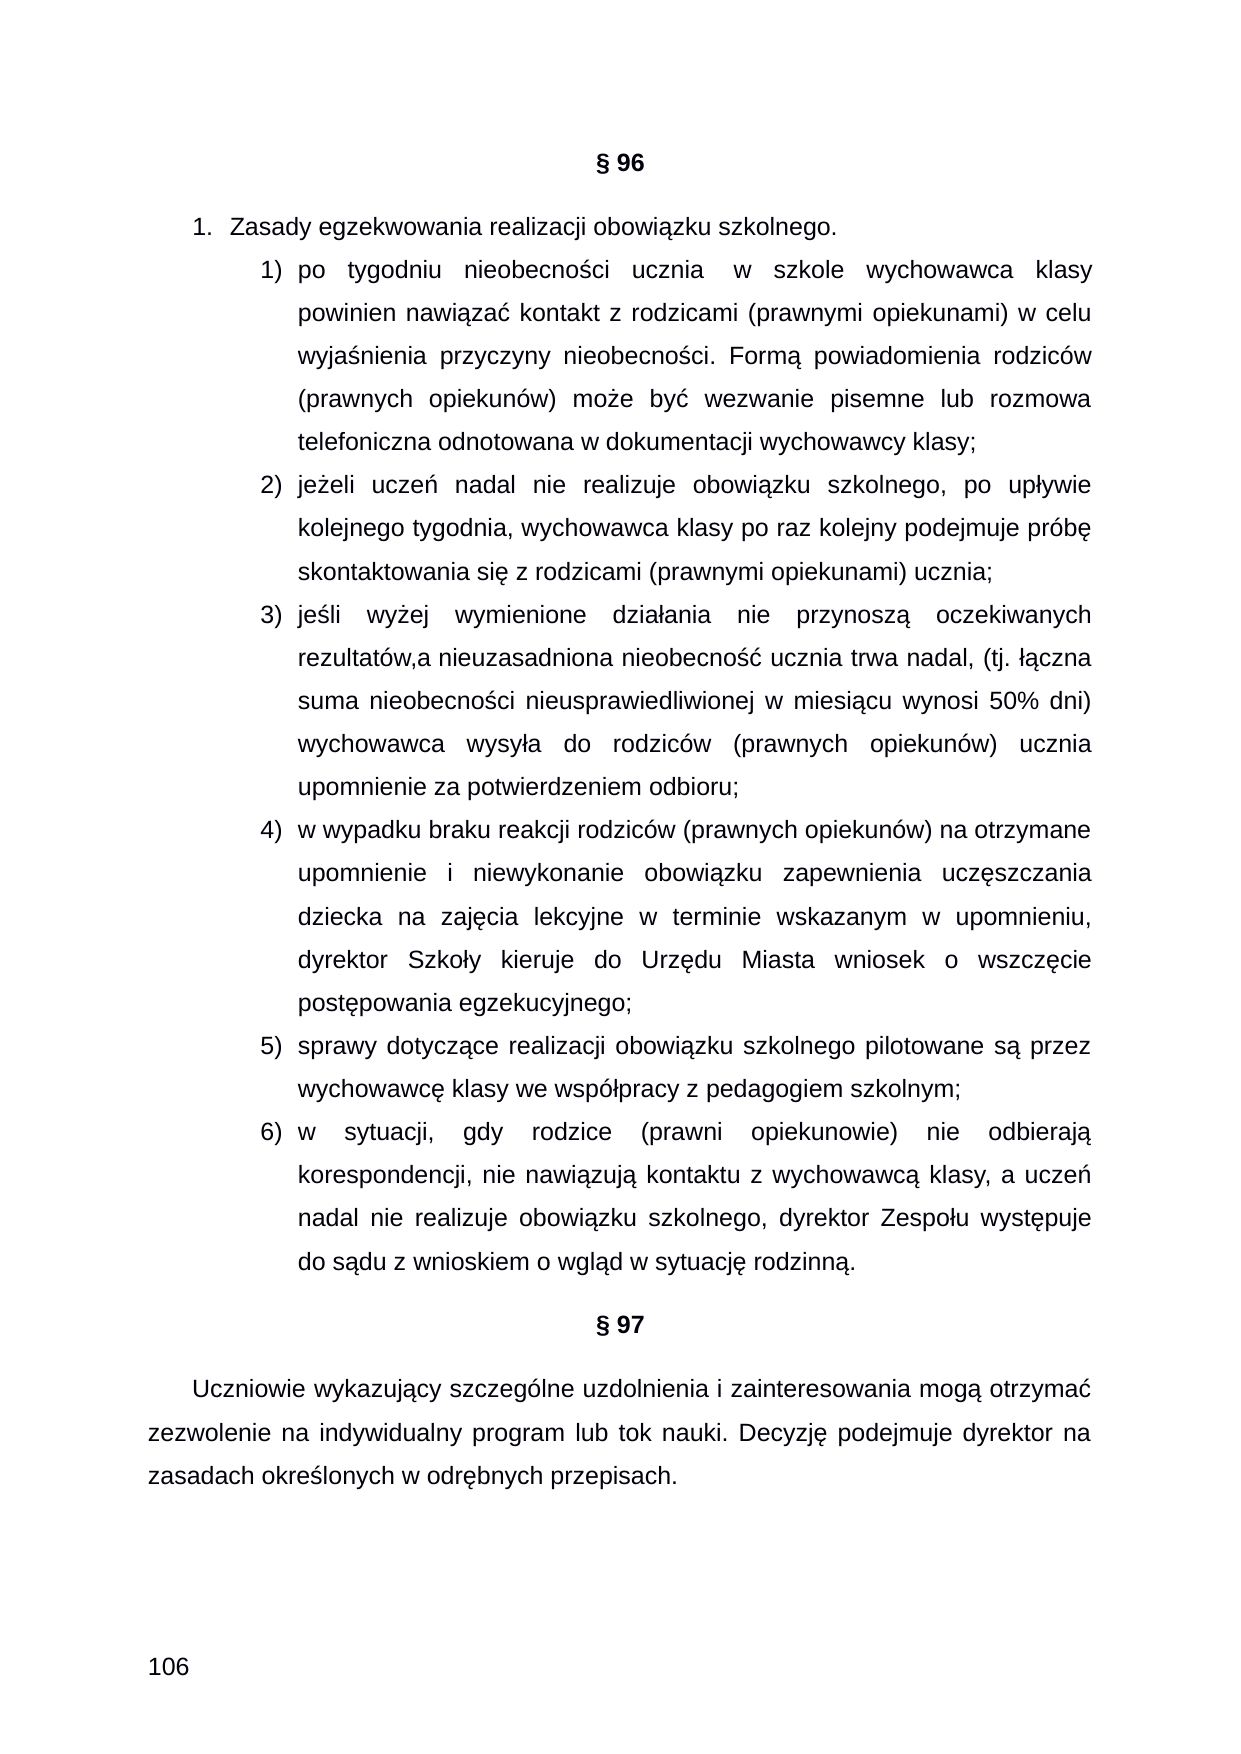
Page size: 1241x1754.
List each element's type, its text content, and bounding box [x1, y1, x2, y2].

subtitle w sytuacji, gdy rodzice (prawni opiekunowie) nie odbierają korespondencji, nie nawiązują kontaktu z wychowawcą klasy, a uczeń nadal nie realizuje obowiązku szkolnego, dyrektor Zespołu występuje do sądu z wnioskiem o wgląd w sytuację rodzinną. [260, 1117, 1093, 1275]
subtitle Zasady egzekwowania realizacji obowiązku szkolnego. [192, 212, 1093, 240]
subtitle sprawy dotyczące realizacji obowiązku szkolnego pilotowane są przez wychowawcę klasy we współpracy z pedagogiem szkolnym; [260, 1031, 1093, 1103]
subtitle jeśli wyżej wymienione działania nie przynoszą oczekiwanych rezultatów,a nieuzasadniona nieobecność ucznia trwa nadal, (tj. łączna suma nieobecności nieusprawiedliwionej w miesiącu wynosi 50% dni) wychowawca wysyła do rodziców (prawnych opiekunów) ucznia upomnienie za potwierdzeniem odbioru; [260, 600, 1093, 801]
text § 97 [148, 1311, 1093, 1339]
subtitle Uczniowie wykazujący szczególne uzdolnienia i zainteresowania mogą otrzymać zezwolenie na indywidualny program lub tok nauki. Decyzję podejmuje dyrektor na zasadach określonych w odrębnych przepisach. [148, 1374, 1093, 1489]
subtitle w wypadku braku reakcji rodziców (prawnych opiekunów) na otrzymane upomnienie i niewykonanie obowiązku zapewnienia uczęszczania dziecka na zajęcia lekcyjne w terminie wskazanym w upomnieniu, dyrektor Szkoły kieruje do Urzędu Miasta wniosek o wszczęcie postępowania egzekucyjnego; [260, 815, 1093, 1017]
text § 96 [148, 148, 1093, 176]
subtitle jeżeli uczeń nadal nie realizuje obowiązku szkolnego, po upływie kolejnego tygodnia, wychowawca klasy po raz kolejny podejmuje próbę skontaktowania się z rodzicami (prawnymi opiekunami) ucznia; [260, 470, 1093, 585]
subtitle po tygodniu nieobecności ucznia w szkole wychowawca klasy powinien nawiązać kontakt z rodzicami (prawnymi opiekunami) w celu wyjaśnienia przyczyny nieobecności. Formą powiadomienia rodziców (prawnych opiekunów) może być wezwanie pisemne lub rozmowa telefoniczna odnotowana w dokumentacji wychowawcy klasy; [260, 255, 1093, 456]
